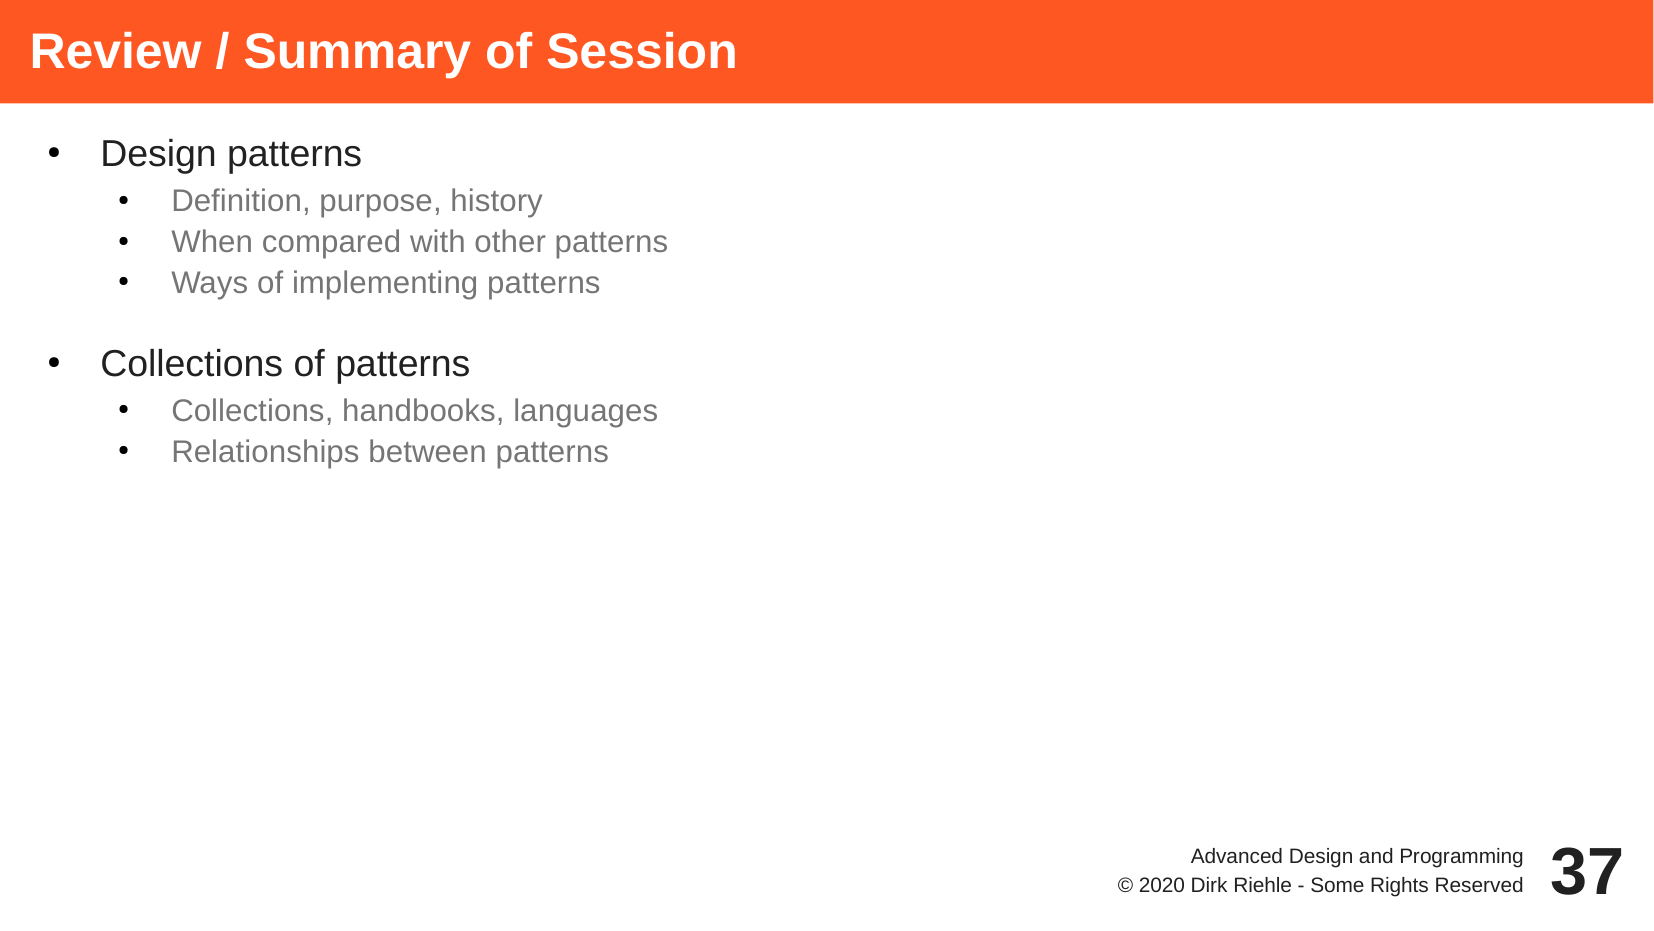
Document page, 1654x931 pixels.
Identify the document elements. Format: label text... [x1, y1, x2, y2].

title Review / Summary of Session [0, 0, 1654, 104]
list Design patterns Definition, purpose, history When compared with other patterns Ways of implementing patterns Collections of patterns Collections, handbooks, languages Relationships between patterns [29, 132, 1625, 813]
